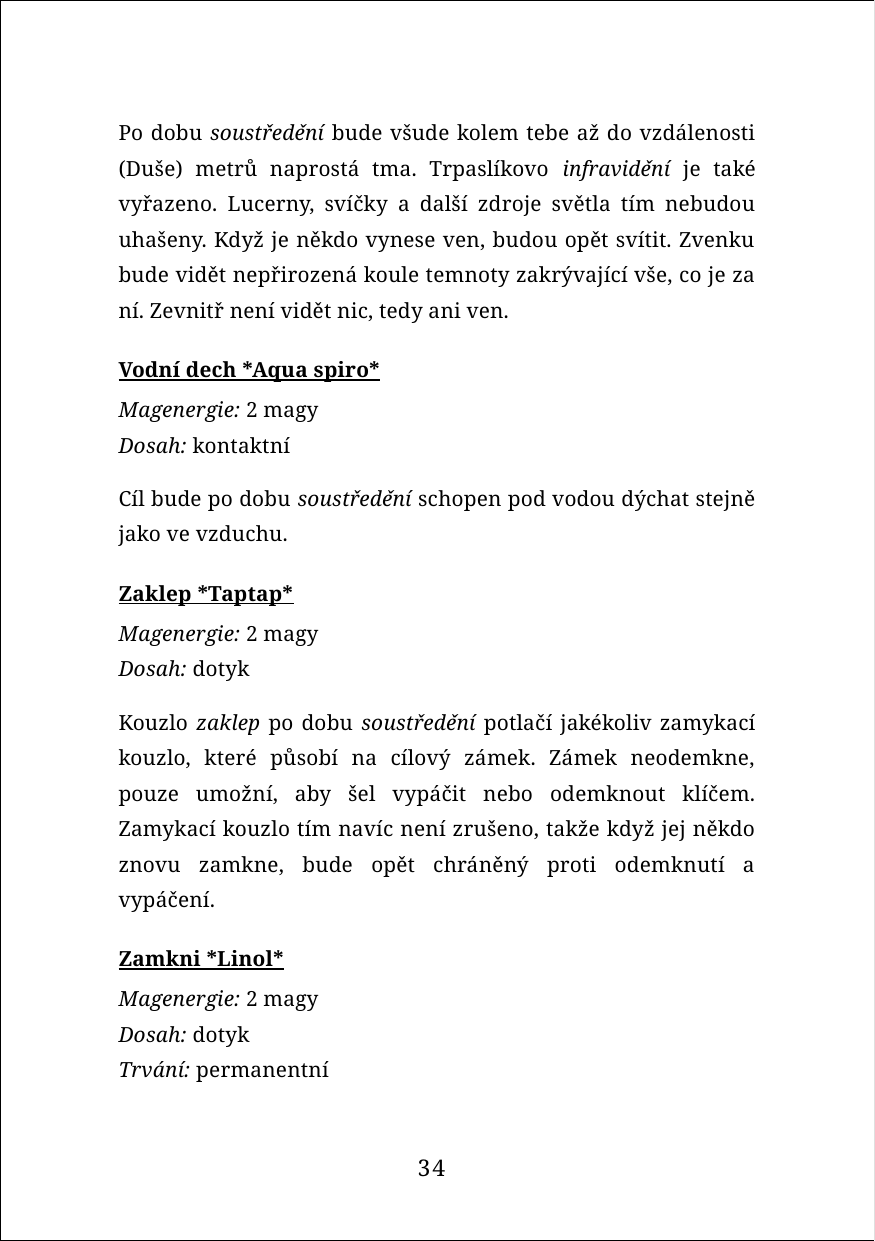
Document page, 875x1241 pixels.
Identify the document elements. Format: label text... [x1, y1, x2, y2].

text Po dobu soustředění bude všude kolem tebe až do vzdálenosti (Duše) metrů naprostá tma. Trpaslíkovo infravidění je také vyřazeno. Lucerny, svíčky a další zdroje světla tím nebudou uhašeny. Když je někdo vynese ven, budou opět svítit. Zvenku bude vidět nepřirozená koule temnoty zakrývající vše, co je za ní. Zevnitř není vidět nic, tedy ani ven. [118, 118, 756, 324]
text Cíl bude po dobu soustředění schopen pod vodou dýchat stejně jako ve vzduchu. [118, 484, 756, 548]
text Magenergie: 2 magy Dosah: kontaktní [118, 395, 756, 459]
subtitle Vodní dech *Aqua spiro* [118, 355, 756, 383]
text Magenergie: 2 magy Dosah: dotyk Trvání: permanentní [118, 984, 756, 1084]
text Kouzlo zaklep po dobu soustředění potlačí jakékoliv zamykací kouzlo, které působí na cílový zámek. Zámek neodemkne, pouze umožní, aby šel vypáčit nebo odemknout klíčem. Zamykací kouzlo tím navíc není zrušeno, takže když jej někdo znovu zamkne, bude opět chráněný proti odemknutí a vypáčení. [118, 708, 756, 914]
text Magenergie: 2 magy Dosah: dotyk [118, 619, 756, 683]
subtitle Zaklep *Taptap* [118, 579, 756, 607]
subtitle Zamkni *Linol* [118, 944, 756, 973]
